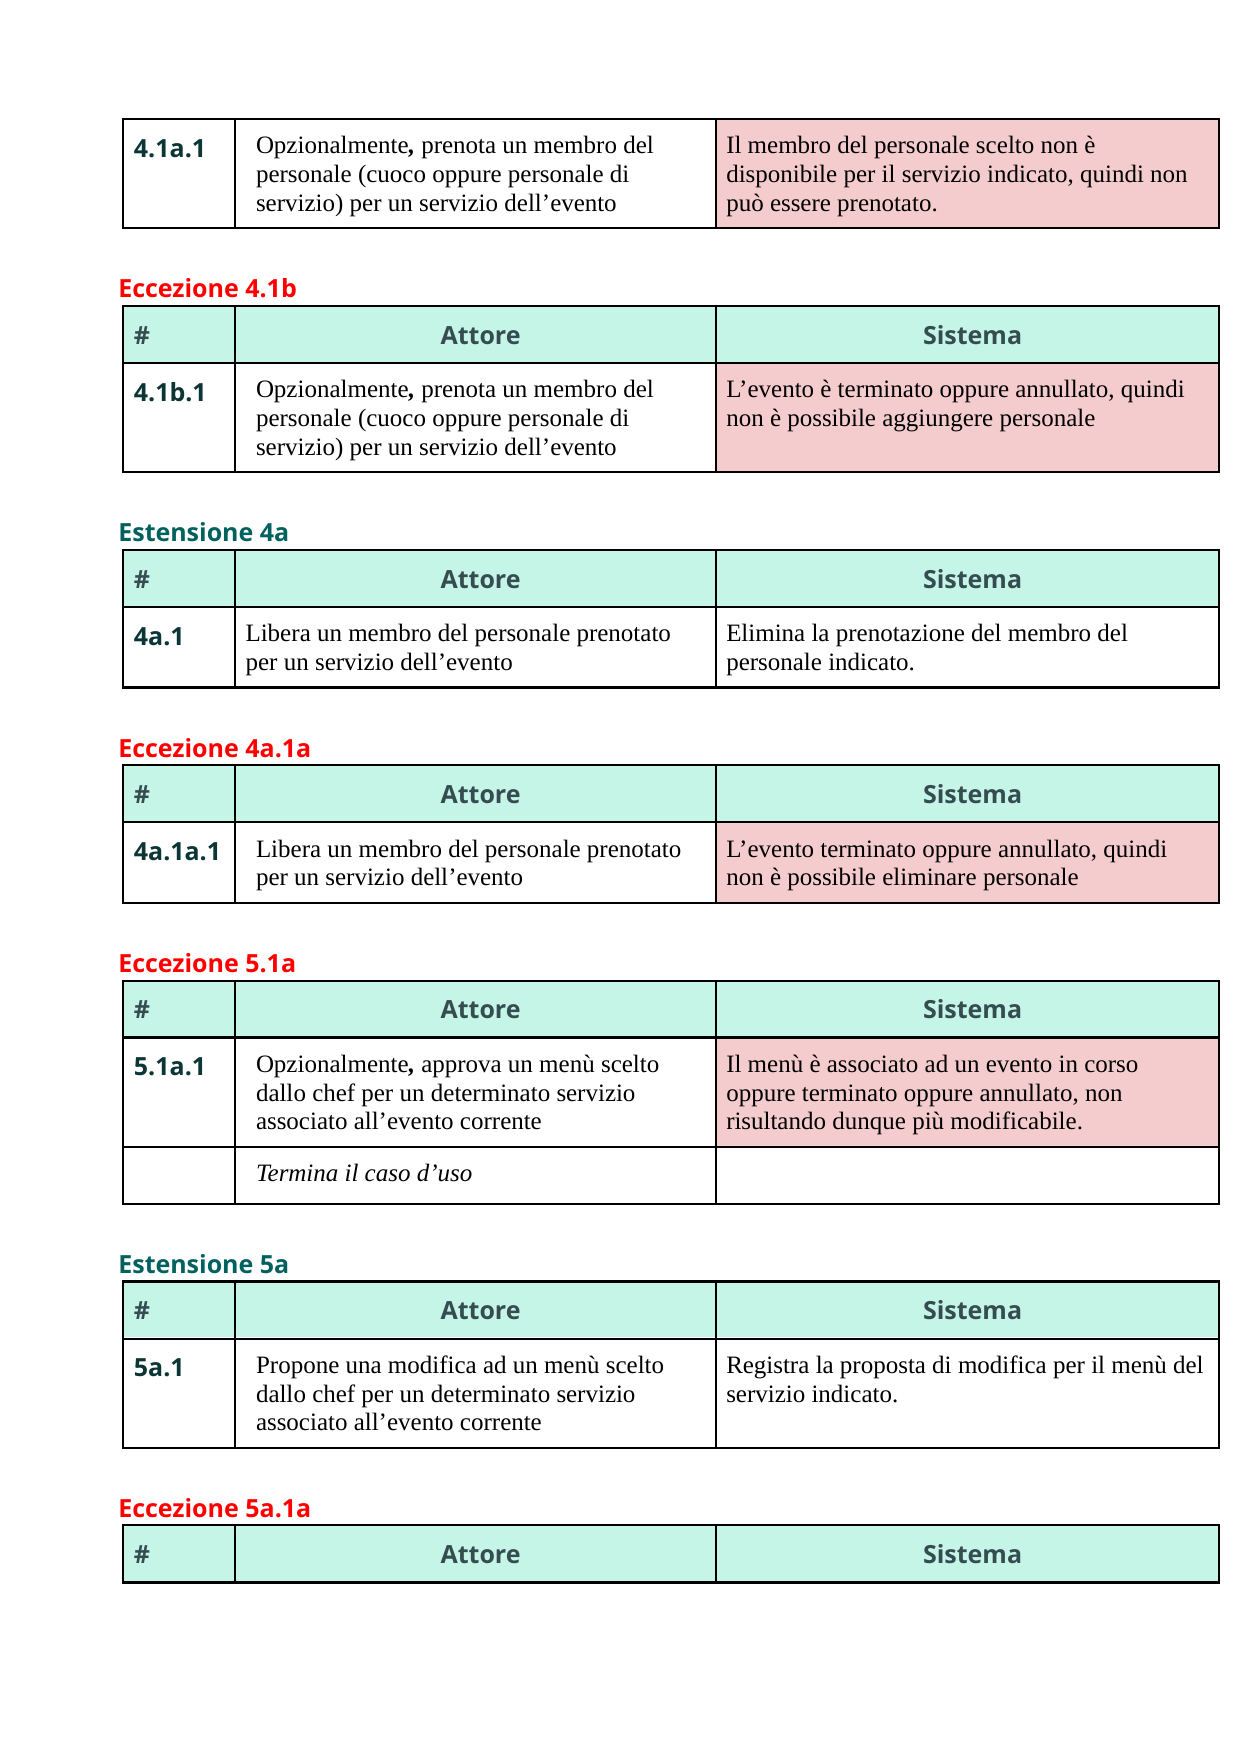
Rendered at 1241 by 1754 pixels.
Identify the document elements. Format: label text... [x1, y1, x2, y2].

table_header Sistema [717, 982, 1218, 1036]
subtitle Eccezione 5a.1a [118, 1490, 1122, 1524]
table_cell 4a.1 [124, 608, 234, 686]
table_cell Libera un membro del personale prenotato per un servizio dell’evento [236, 608, 715, 686]
table_header Attore [236, 1526, 715, 1581]
table_header # [124, 551, 234, 606]
table_cell L’evento è terminato oppure annullato, quindi non è possibile aggiungere personale [717, 364, 1218, 471]
table_header # [124, 1526, 234, 1581]
table_cell Propone una modifica ad un menù scelto dallo chef per un determinato servizio associato all’evento corrente [236, 1340, 715, 1447]
table_header Attore [236, 1283, 715, 1337]
table_cell 5.1a.1 [124, 1039, 234, 1146]
table_header Sistema [717, 307, 1218, 362]
table_cell 4.1a.1 [124, 120, 234, 227]
table_cell L’evento terminato oppure annullato, quindi non è possibile eliminare personale [717, 823, 1218, 902]
table_header Attore [236, 307, 715, 362]
subtitle Eccezione 5.1a [118, 945, 1122, 979]
table_header # [124, 1283, 234, 1337]
table_cell 5a.1 [124, 1340, 234, 1447]
table_header Attore [236, 982, 715, 1036]
table_cell Libera un membro del personale prenotato per un servizio dell’evento [236, 823, 715, 902]
subtitle Eccezione 4a.1a [118, 730, 1122, 764]
table_header # [124, 766, 234, 821]
table_cell [124, 1148, 234, 1203]
table_cell 4.1b.1 [124, 364, 234, 471]
table_cell Elimina la prenotazione del membro del personale indicato. [717, 608, 1218, 686]
table_header Attore [236, 551, 715, 606]
subtitle Eccezione 4.1b [118, 271, 1122, 305]
table_header Sistema [717, 1526, 1218, 1581]
table_header Sistema [717, 1283, 1218, 1337]
table_cell Opzionalmente, prenota un membro del personale (cuoco oppure personale di servizio) per un servizio dell’evento [236, 364, 715, 471]
table_header Attore [236, 766, 715, 821]
table_header Sistema [717, 551, 1218, 606]
subtitle Estensione 4a [118, 515, 1122, 549]
table_cell 4a.1a.1 [124, 823, 234, 902]
table_cell Opzionalmente, prenota un membro del personale (cuoco oppure personale di servizio) per un servizio dell’evento [236, 120, 715, 227]
table_cell [717, 1148, 1218, 1203]
table_cell Il membro del personale scelto non è disponibile per il servizio indicato, quindi non può essere prenotato. [717, 120, 1218, 227]
table_header Sistema [717, 766, 1218, 821]
subtitle Estensione 5a [118, 1246, 1122, 1280]
table_cell Termina il caso d’uso [236, 1148, 715, 1203]
table_cell Opzionalmente, approva un menù scelto dallo chef per un determinato servizio associato all’evento corrente [236, 1039, 715, 1146]
table_cell Il menù è associato ad un evento in corso oppure terminato oppure annullato, non risultando dunque più modificabile. [717, 1039, 1218, 1146]
table_cell Registra la proposta di modifica per il menù del servizio indicato. [717, 1340, 1218, 1447]
table_header # [124, 982, 234, 1036]
table_header # [124, 307, 234, 362]
